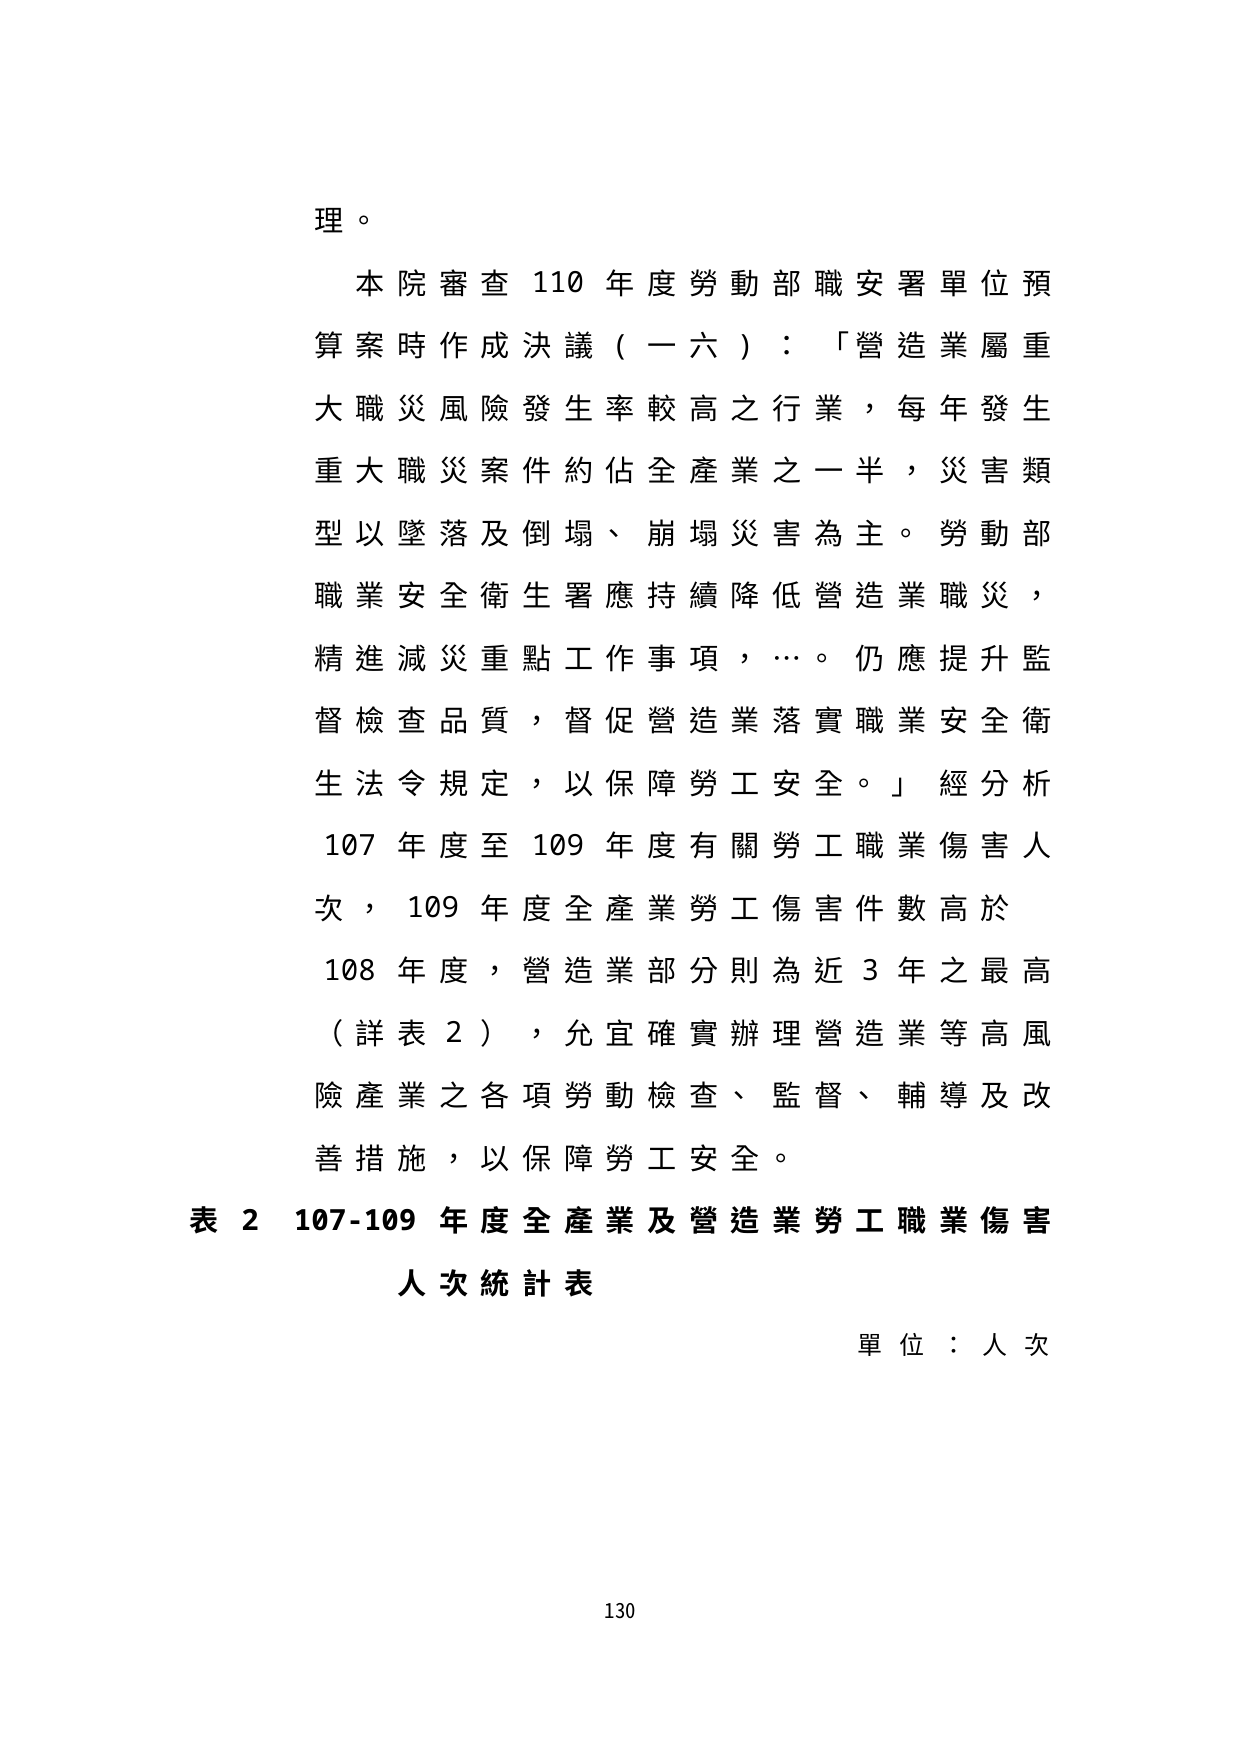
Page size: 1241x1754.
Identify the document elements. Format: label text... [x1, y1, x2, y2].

text 單位：人次 [271, 1302, 1058, 1365]
text 表2 107-109年度全產業及營造業勞工職業傷害人次統計表 [183, 1177, 1058, 1302]
text 理。 [271, 177, 1058, 240]
text 本院審查110年度勞動部職安署單位預算案時作成決議(一六)：「營造業屬重大職災風險發生率較高之行業，每年發生重大職災案件約佔全產業之一半，災害類型以墜落及倒塌、崩塌災害為主。勞動部職業安全衛生署應持續降低營造業職災，精進減災重點工作事項，…。仍應提升監督檢查品質，督促營造業落實職業安全衛生法令規定，以保障勞工安全。」經分析107年度至109年度有關勞工職業傷害人次，109年度全產業勞工傷害件數高於108年度，營造業部分則為近3年之最高（詳表2），允宜確實辦理營造業等高風險產業之各項勞動檢查、監督、輔導及改善措施，以保障勞工安全。 [271, 240, 1058, 1177]
